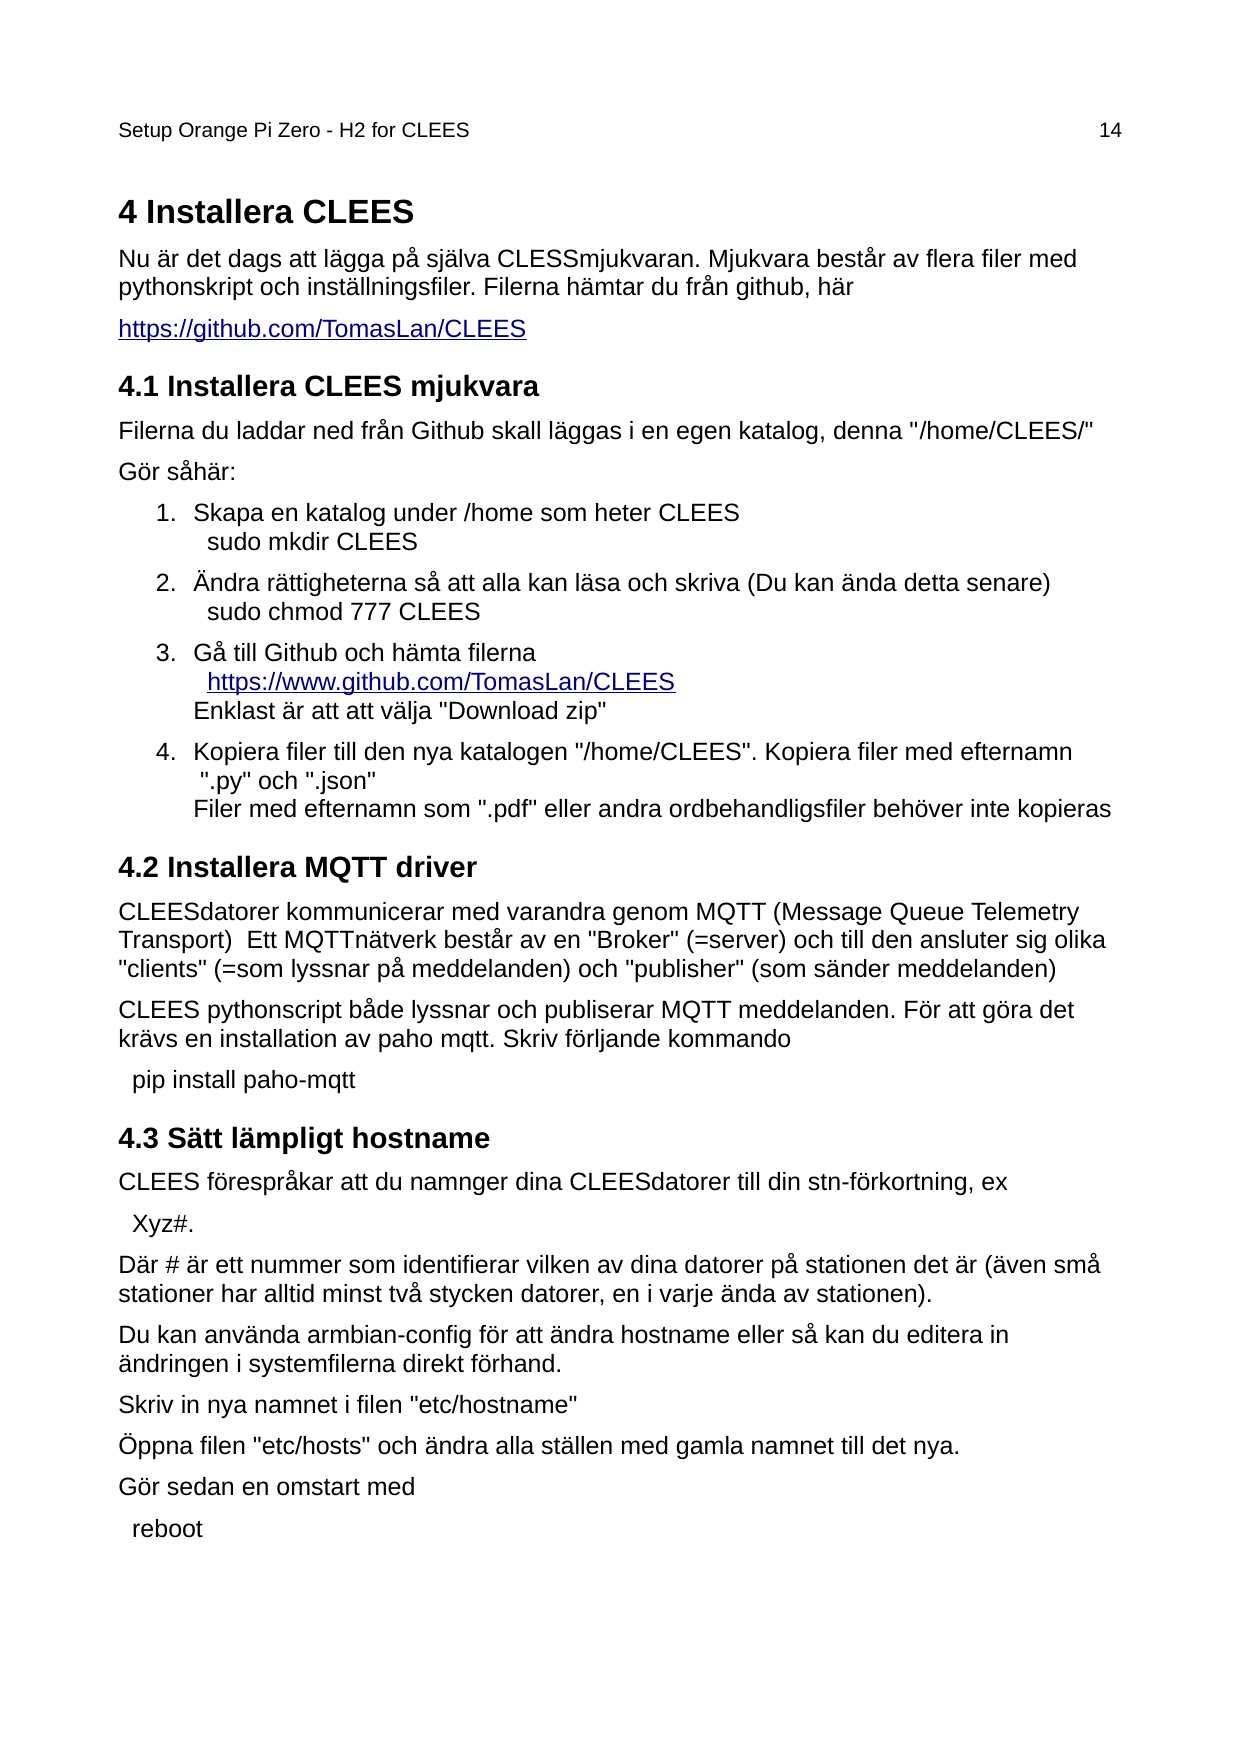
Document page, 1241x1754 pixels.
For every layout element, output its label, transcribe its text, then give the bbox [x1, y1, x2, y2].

text Du kan använda armbian-config för att ändra hostname eller så kan du editera in ändringen i systemfilerna direkt förhand. [118, 1320, 1122, 1377]
list Kopiera filer till den nya katalogen "/home/CLEES". Kopiera filer med efternamn ".py" och ".json" Filer med efternamn som ".pdf" eller andra ordbehandligsfiler behöver inte kopieras [156, 737, 1122, 823]
text Där # är ett nummer som identifierar vilken av dina datorer på stationen det är (även små stationer har alltid minst två stycken datorer, en i varje ända av stationen). [118, 1250, 1122, 1307]
text Filerna du laddar ned från Github skall läggas i en egen katalog, denna "/home/CLEES/" [118, 416, 1122, 444]
text CLEES pythonscript både lyssnar och publiserar MQTT meddelanden. För att göra det krävs en installation av paho mqtt. Skriv förljande kommando [118, 995, 1122, 1053]
subtitle 4 Installera CLEES [118, 192, 1122, 231]
subtitle 4.2 Installera MQTT driver [118, 850, 1122, 884]
text Gör såhär: [118, 457, 1122, 486]
text Xyz#. [118, 1208, 1122, 1237]
text Gör sedan en omstart med [118, 1472, 1122, 1501]
text CLEES förespråkar att du namnger dina CLEESdatorer till din stn-förkortning, ex [118, 1167, 1122, 1196]
text https://github.com/TomasLan/CLEES [118, 313, 1122, 342]
text Skriv in nya namnet i filen "etc/hostname" [118, 1390, 1122, 1418]
list Ändra rättigheterna så att alla kan läsa och skriva (Du kan ända detta senare) sudo chmod 777 CLEES [156, 568, 1122, 626]
text reboot [118, 1513, 1122, 1542]
subtitle 4.3 Sätt lämpligt hostname [118, 1121, 1122, 1155]
list Gå till Github och hämta filerna https://www.github.com/TomasLan/CLEES Enklast är att att välja "Download zip" [156, 638, 1122, 724]
text pip install paho-mqtt [118, 1065, 1122, 1094]
list Skapa en katalog under /home som heter CLEES sudo mkdir CLEES [156, 498, 1122, 556]
text CLEESdatorer kommunicerar med varandra genom MQTT (Message Queue Telemetry Transport) Ett MQTTnätverk består av en "Broker" (=server) och till den ansluter sig olika "clients" (=som lyssnar på meddelanden) och "publisher" (som sänder meddelanden) [118, 896, 1122, 983]
text Öppna filen "etc/hosts" och ändra alla ställen med gamla namnet till det nya. [118, 1431, 1122, 1460]
subtitle 4.1 Installera CLEES mjukvara [118, 369, 1122, 403]
text Nu är det dags att lägga på själva CLESSmjukvaran. Mjukvara består av flera filer med pythonskript och inställningsfiler. Filerna hämtar du från github, här [118, 243, 1122, 301]
